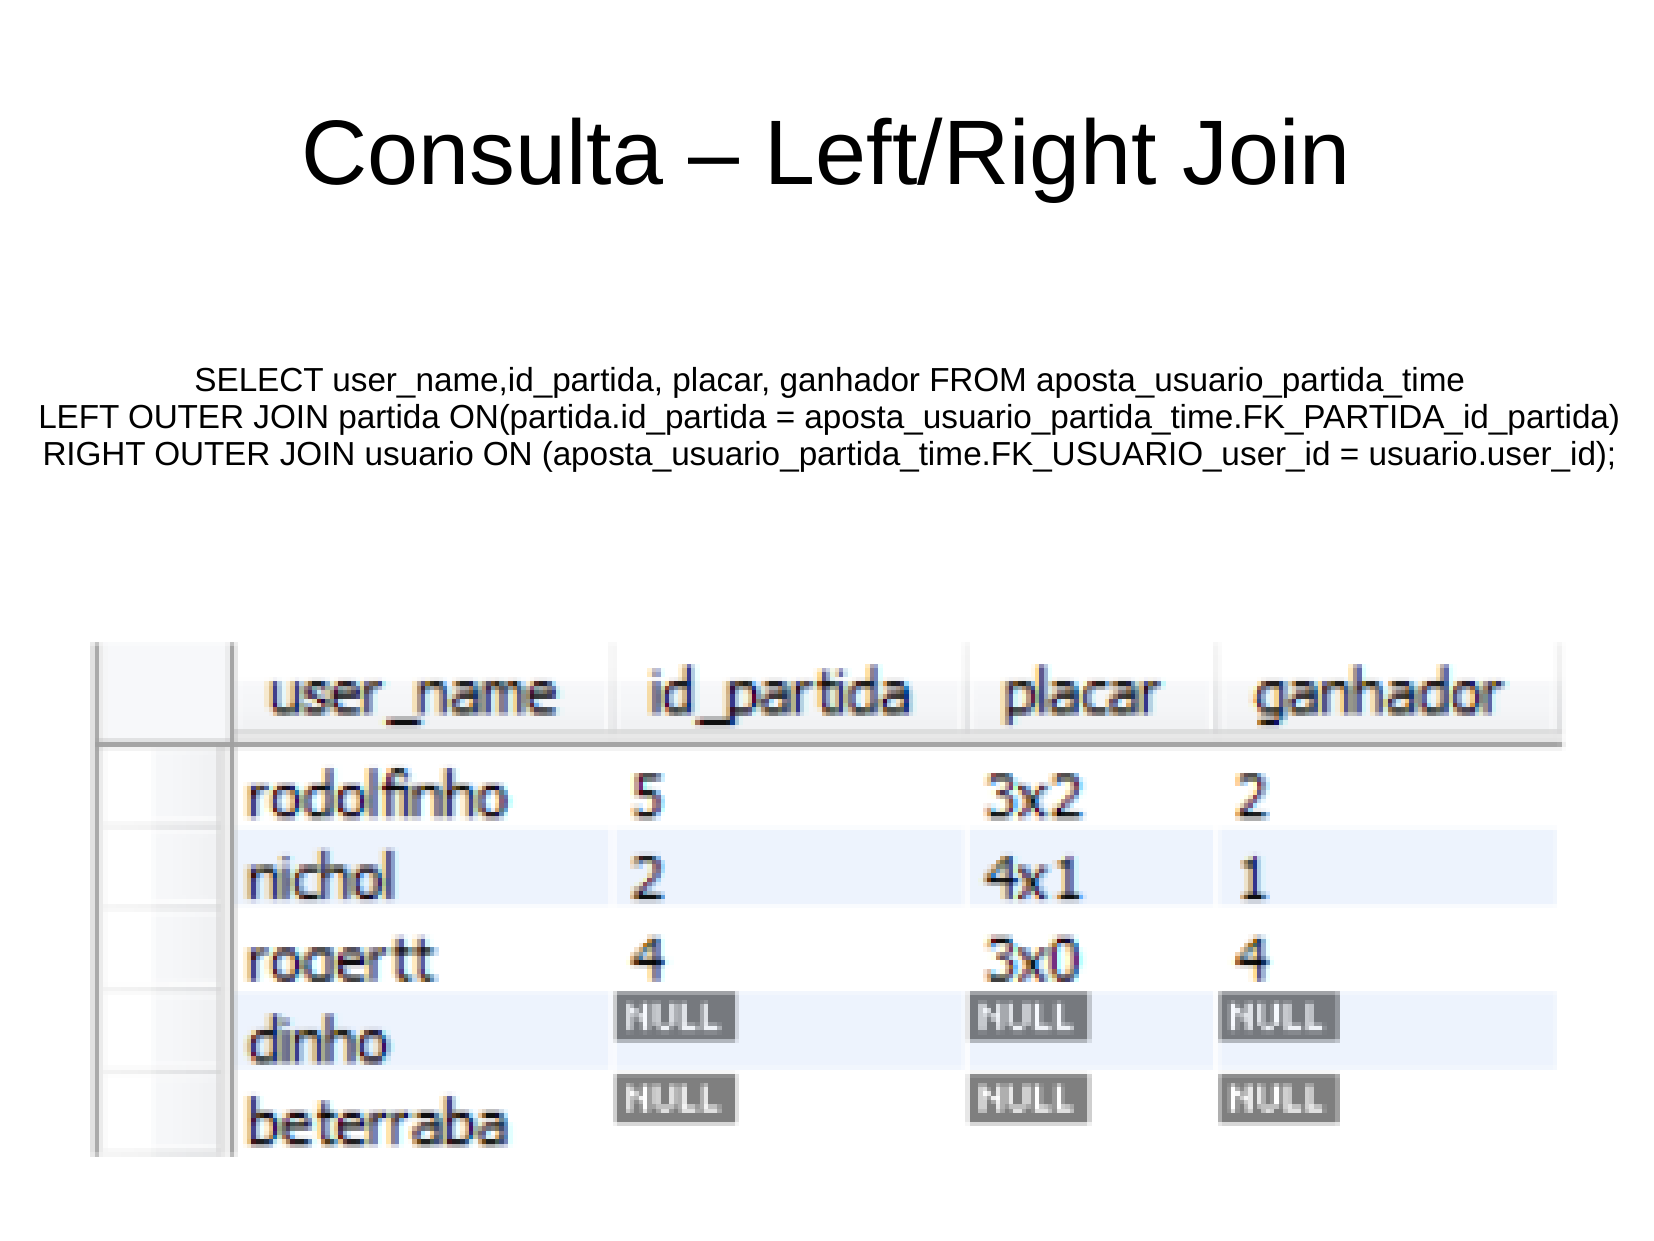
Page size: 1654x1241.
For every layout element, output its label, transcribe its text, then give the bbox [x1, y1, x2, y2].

title Consulta – Left/Right Join [82, 49, 1571, 257]
text_box SELECT user_name,id_partida, placar, ganhador FROM aposta_usuario_partida_time LEFT OUTER JOIN partida ON(partida.id_partida = aposta_usuario_partida_time.FK_PARTIDA_id_partida) RIGHT OUTER JOIN usuario ON (aposta_usuario_partida_time.FK_USUARIO_user_id = usuario.user_id); [23, 354, 1654, 536]
picture [82, 625, 1571, 1166]
